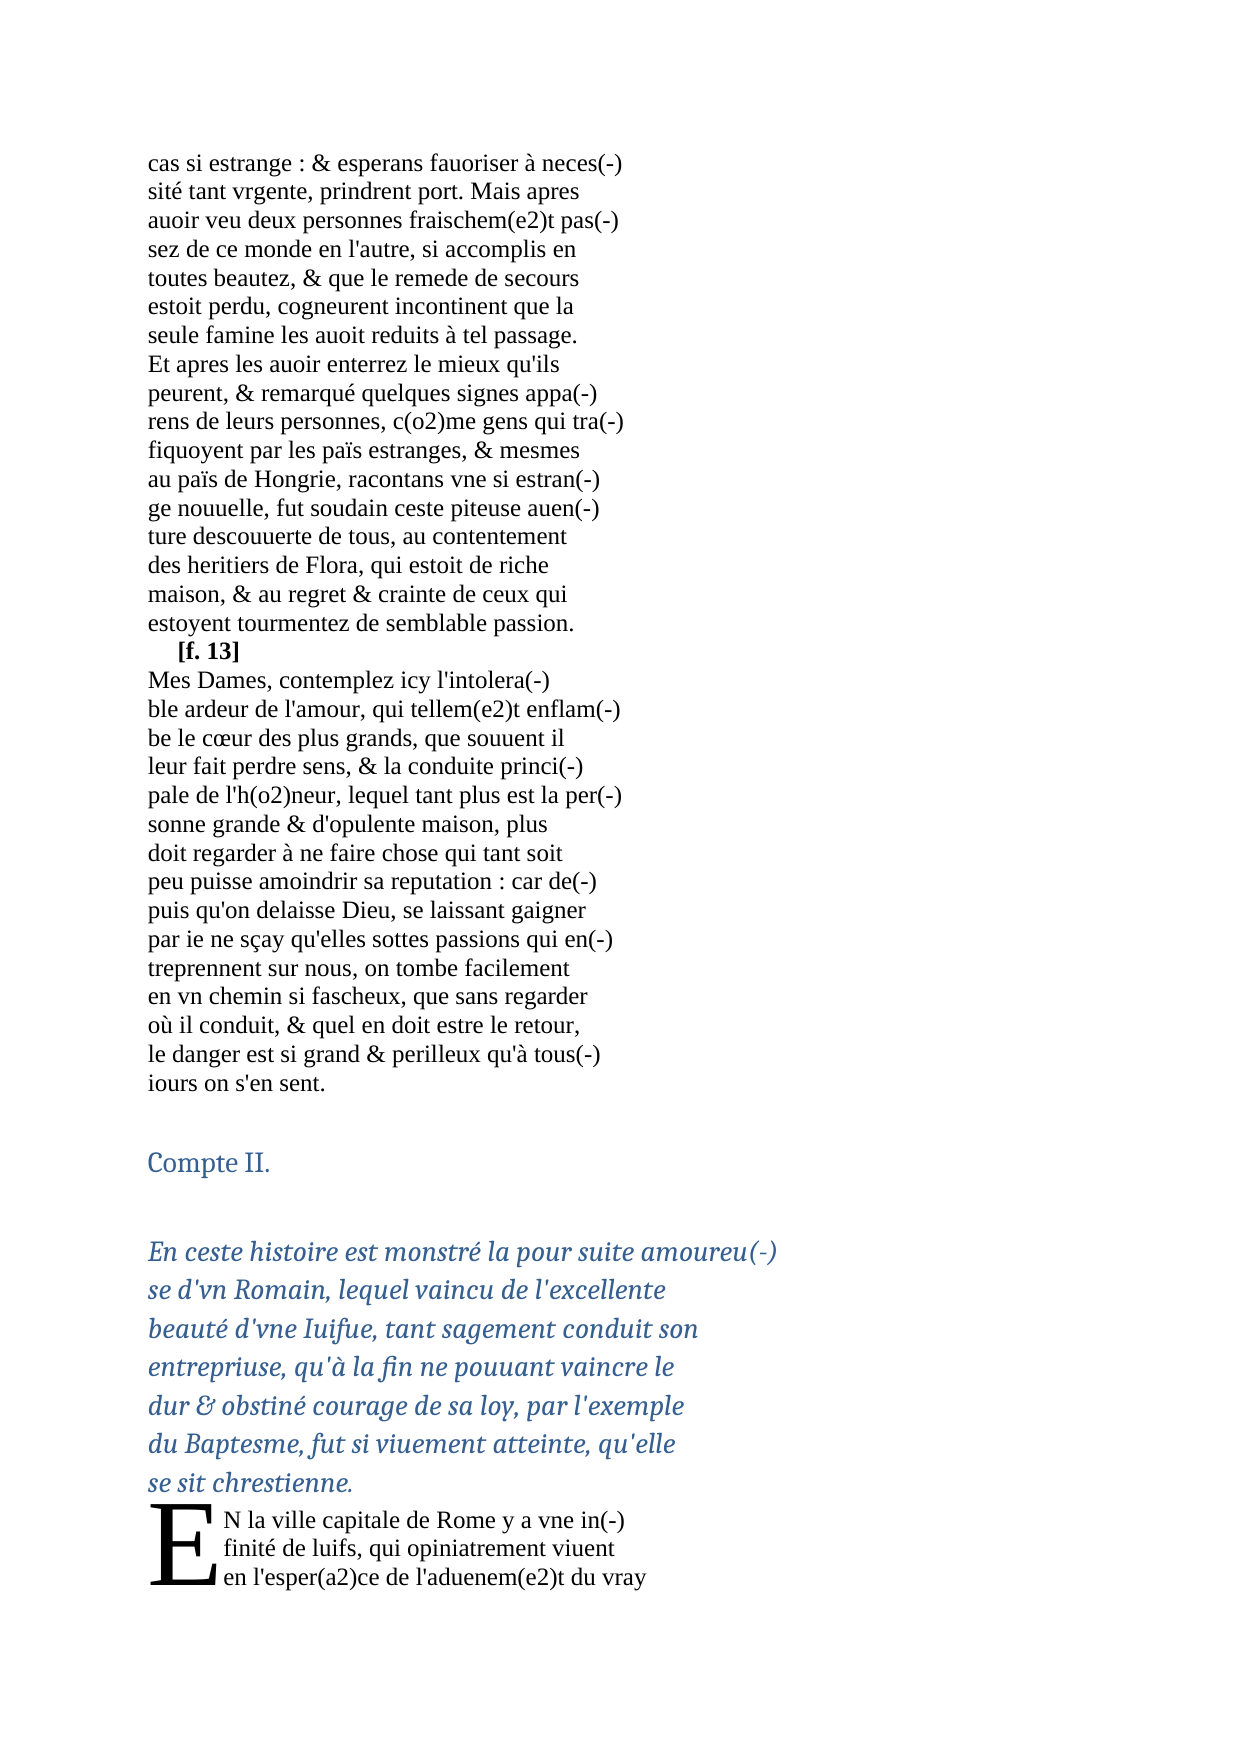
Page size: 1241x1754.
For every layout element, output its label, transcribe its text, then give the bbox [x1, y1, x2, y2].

text EN la ville capitale de Rome y a vne in(-) finité de luifs, qui opiniatrement viuent en l'esper(a2)ce de l'aduenem(e2)t du vray [148, 1505, 1093, 1591]
text cas si estrange : & esperans fauoriser à neces(-) sité tant vrgente, prindrent port. Mais apres auoir veu deux personnes fraischem(e2)t pas(-) sez de ce monde en l'autre, si accomplis en toutes beautez, & que le remede de secours estoit perdu, cogneurent incontinent que la seule famine les auoit reduits à tel passage. Et apres les auoir enterrez le mieux qu'ils peurent, & remarqué quelques signes appa(-) rens de leurs personnes, c(o2)me gens qui tra(-) fiquoyent par les païs estranges, & mesmes au païs de Hongrie, racontans vne si estran(-) ge nouuelle, fut soudain ceste piteuse auen(-) ture descouuerte de tous, au contentement des heritiers de Flora, qui estoit de riche maison, & au regret & crainte de ceux qui estoyent tourmentez de semblable passion. [148, 148, 1093, 636]
subtitle Compte II. [148, 1146, 1093, 1180]
subtitle En ceste histoire est monstré la pour suite amoureu(-) se d'vn Romain, lequel vaincu de l'excellente beauté d'vne Iuifue, tant sagement conduit son entrepriuse, qu'à la fin ne pouuant vaincre le dur & obstiné courage de sa loy, par l'exemple du Baptesme, fut si viuement atteinte, qu'elle se sit chrestienne. [148, 1235, 1093, 1500]
text [f. 13] Mes Dames, contemplez icy l'intolera(-) ble ardeur de l'amour, qui tellem(e2)t enflam(-) be le cœur des plus grands, que souuent il leur fait perdre sens, & la conduite princi(-) pale de l'h(o2)neur, lequel tant plus est la per(-) sonne grande & d'opulente maison, plus doit regarder à ne faire chose qui tant soit peu puisse amoindrir sa reputation : car de(-) puis qu'on delaisse Dieu, se laissant gaigner par ie ne sçay qu'elles sottes passions qui en(-) treprennent sur nous, on tombe facilement en vn chemin si fascheux, que sans regarder où il conduit, & quel en doit estre le retour, le danger est si grand & perilleux qu'à tous(-) iours on s'en sent. [148, 636, 1093, 1096]
